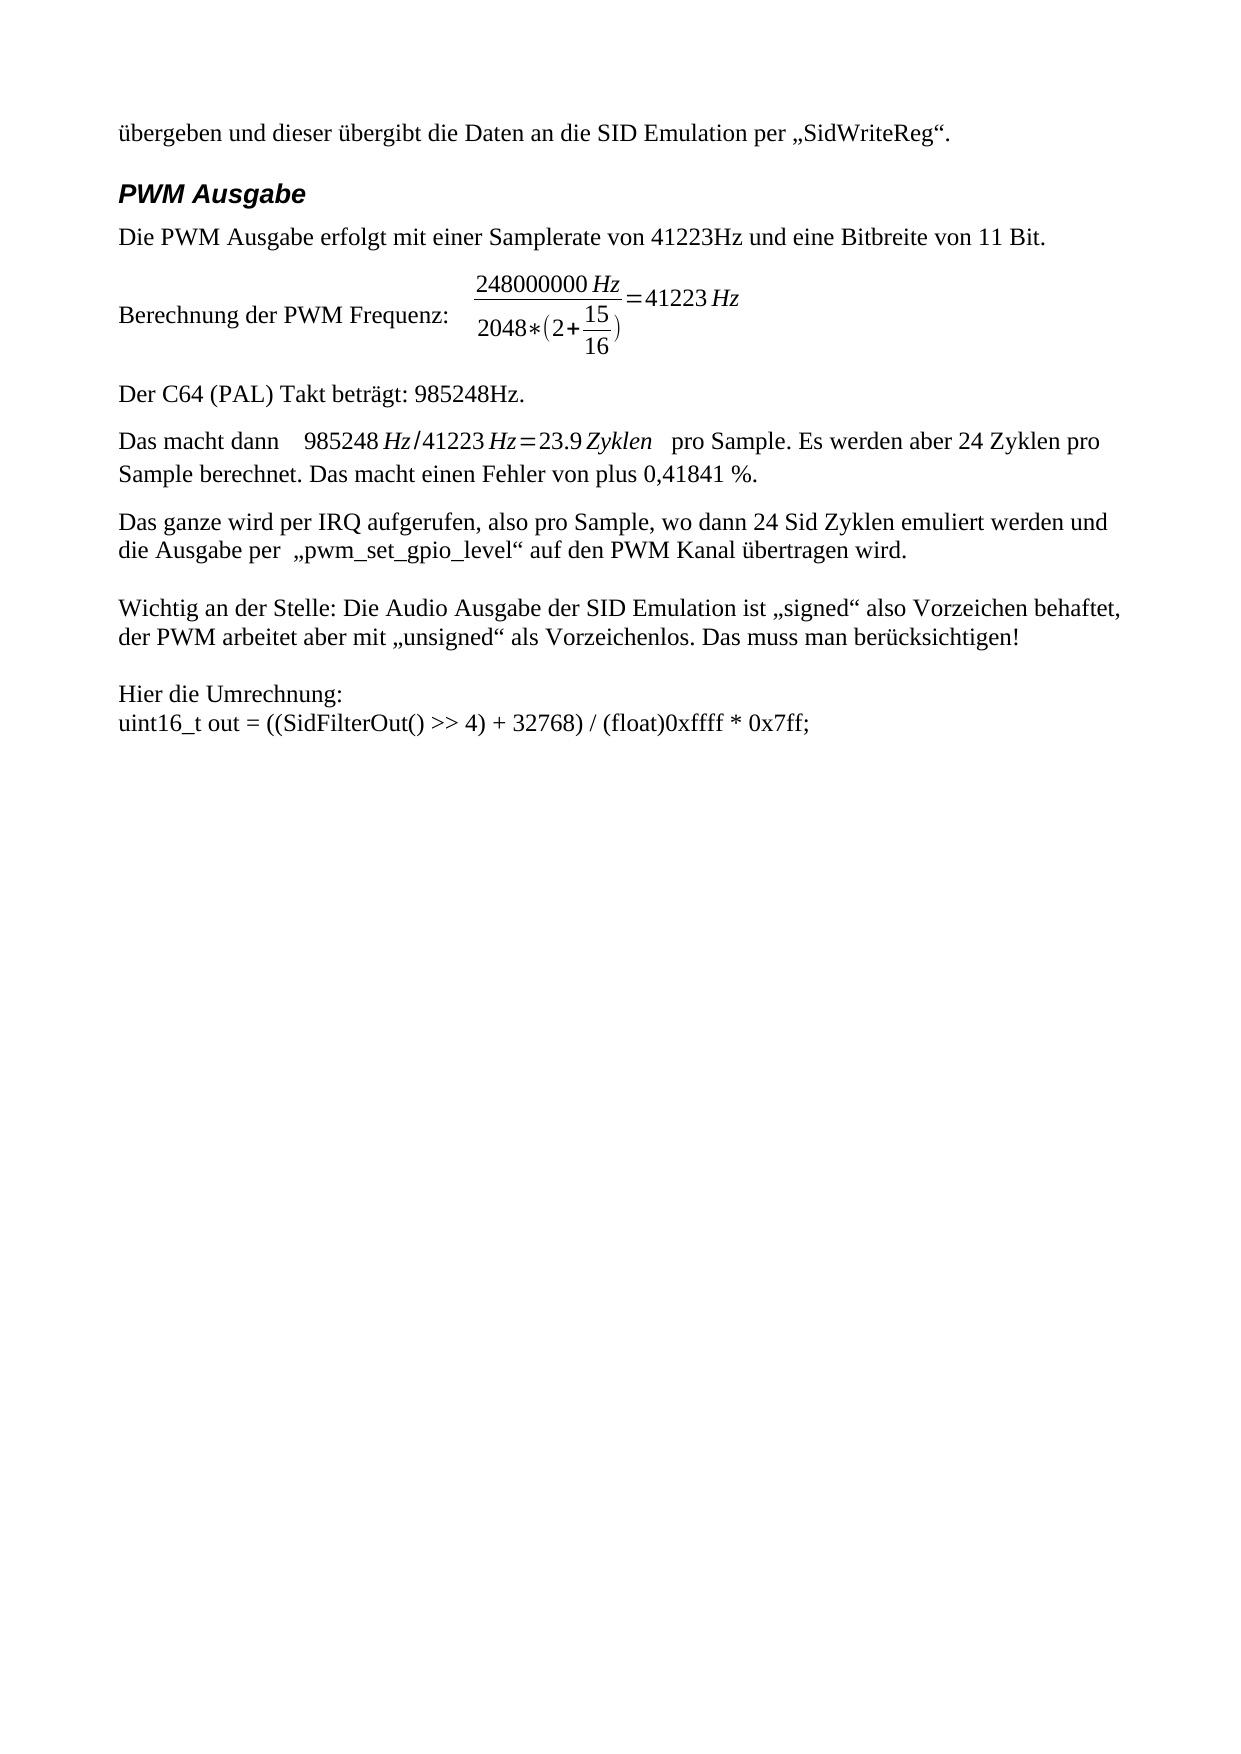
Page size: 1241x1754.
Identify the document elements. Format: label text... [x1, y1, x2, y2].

text Wichtig an der Stelle: Die Audio Ausgabe der SID Emulation ist „signed“ also Vorzeichen behaftet, der PWM arbeitet aber mit „unsigned“ als Vorzeichenlos. Das muss man berücksichtigen! [118, 593, 1122, 651]
subtitle PWM Ausgabe [118, 178, 1122, 209]
text Der C64 (PAL) Takt beträgt: 985248Hz. [118, 379, 1122, 407]
text Das macht dann pro Sample. Es werden aber 24 Zyklen pro Sample berechnet. Das macht einen Fehler von plus 0,41841 %. [118, 426, 1122, 488]
text Hier die Umrechnung: [118, 679, 1122, 708]
text übergeben und dieser übergibt die Daten an die SID Emulation per „SidWriteReg“. [118, 118, 1122, 147]
text Berechnung der PWM Frequenz: [118, 269, 1122, 360]
text Das ganze wird per IRQ aufgerufen, also pro Sample, wo dann 24 Sid Zyklen emuliert werden und die Ausgabe per „pwm_set_gpio_level“ auf den PWM Kanal übertragen wird. [118, 507, 1122, 564]
text uint16_t out = ((SidFilterOut() >> 4) + 32768) / (float)0xffff * 0x7ff; [118, 708, 1122, 737]
text Die PWM Ausgabe erfolgt mit einer Samplerate von 41223Hz und eine Bitbreite von 11 Bit. [118, 222, 1122, 251]
